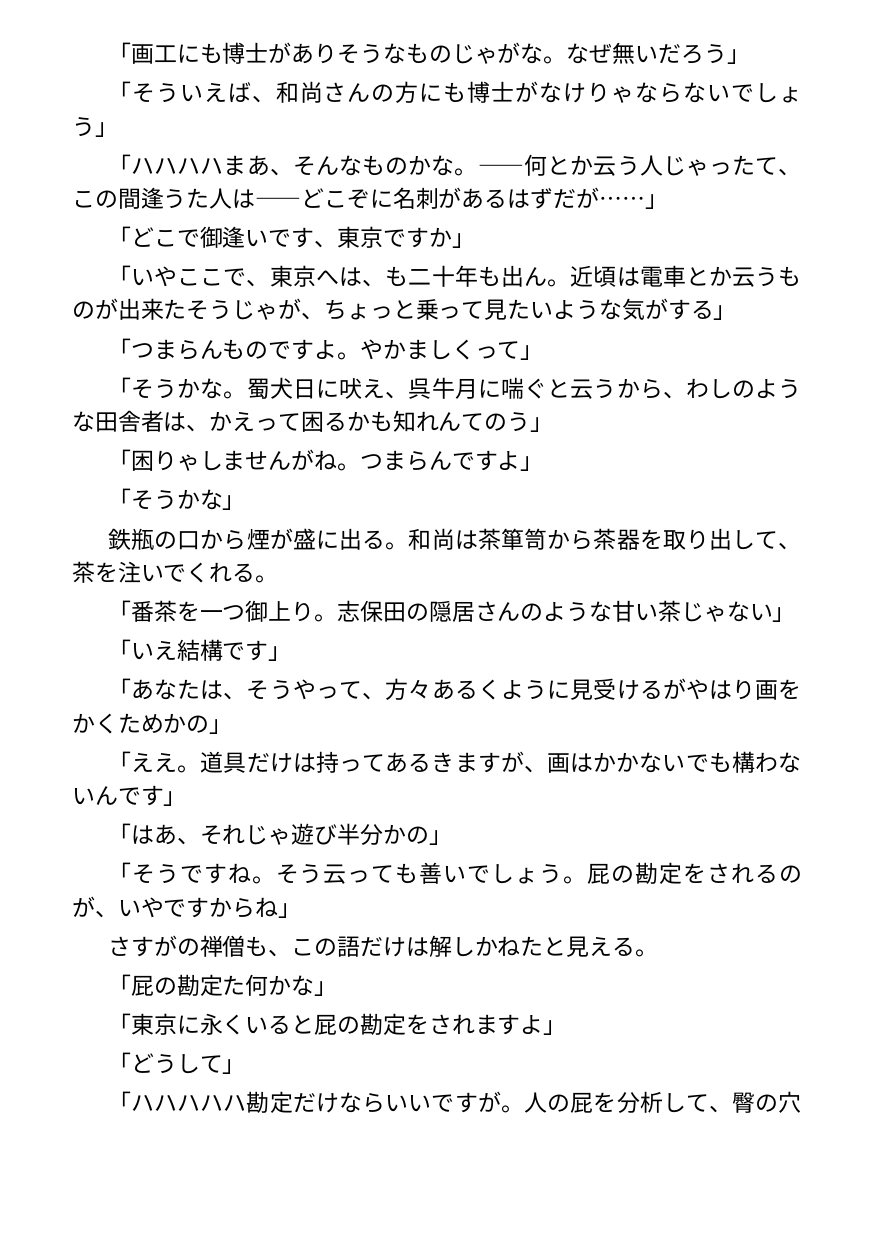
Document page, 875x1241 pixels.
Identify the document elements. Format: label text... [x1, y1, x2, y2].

text 「屁の勘定た何かな」 [72, 968, 802, 1001]
text 「つまらんものですよ。やかましくって」 [72, 332, 802, 365]
text 「いえ結構です」 [72, 633, 802, 666]
text 「いやここで、東京へは、も二十年も出ん。近頃は電車とか云うものが出来たそうじゃが、ちょっと乗って見たいような気がする」 [72, 259, 802, 326]
text 「はあ、それじゃ遊び半分かの」 [72, 817, 802, 850]
text 「そうかな」 [72, 482, 802, 516]
text 「あなたは、そうやって、方々あるくように見受けるがやはり画をかくためかの」 [72, 672, 802, 739]
text 「どこで御逢いです、東京ですか」 [72, 220, 802, 253]
text 鉄瓶の口から煙が盛に出る。和尚は茶箪笥から茶器を取り出して、茶を注いでくれる。 [72, 521, 802, 588]
text 「どうして」 [72, 1046, 802, 1079]
text 「そうですね。そう云っても善いでしょう。屁の勘定をされるのが、いやですからね」 [72, 856, 802, 923]
text 「そういえば、和尚さんの方にも博士がなけりゃならないでしょう」 [72, 75, 802, 142]
text 「東京に永くいると屁の勘定をされますよ」 [72, 1007, 802, 1040]
text 「ええ。道具だけは持ってあるきますが、画はかかないでも構わないんです」 [72, 744, 802, 811]
text さすがの禅僧も、この語だけは解しかねたと見える。 [72, 928, 802, 962]
text 「困りゃしませんがね。つまらんですよ」 [72, 443, 802, 476]
text 「そうかな。蜀犬日に吠え、呉牛月に喘ぐと云うから、わしのような田舎者は、かえって困るかも知れんてのう」 [72, 371, 802, 437]
text 「画工にも博士がありそうなものじゃがな。なぜ無いだろう」 [72, 36, 802, 69]
text 「ハハハハハ勘定だけならいいですが。人の屁を分析して、臀の穴 [72, 1085, 802, 1118]
text 「番茶を一つ御上り。志保田の隠居さんのような甘い茶じゃない」 [72, 594, 802, 627]
text 「ハハハハまあ、そんなものかな。――何とか云う人じゃったて、この間逢うた人は――どこぞに名刺があるはずだが……」 [72, 148, 802, 214]
